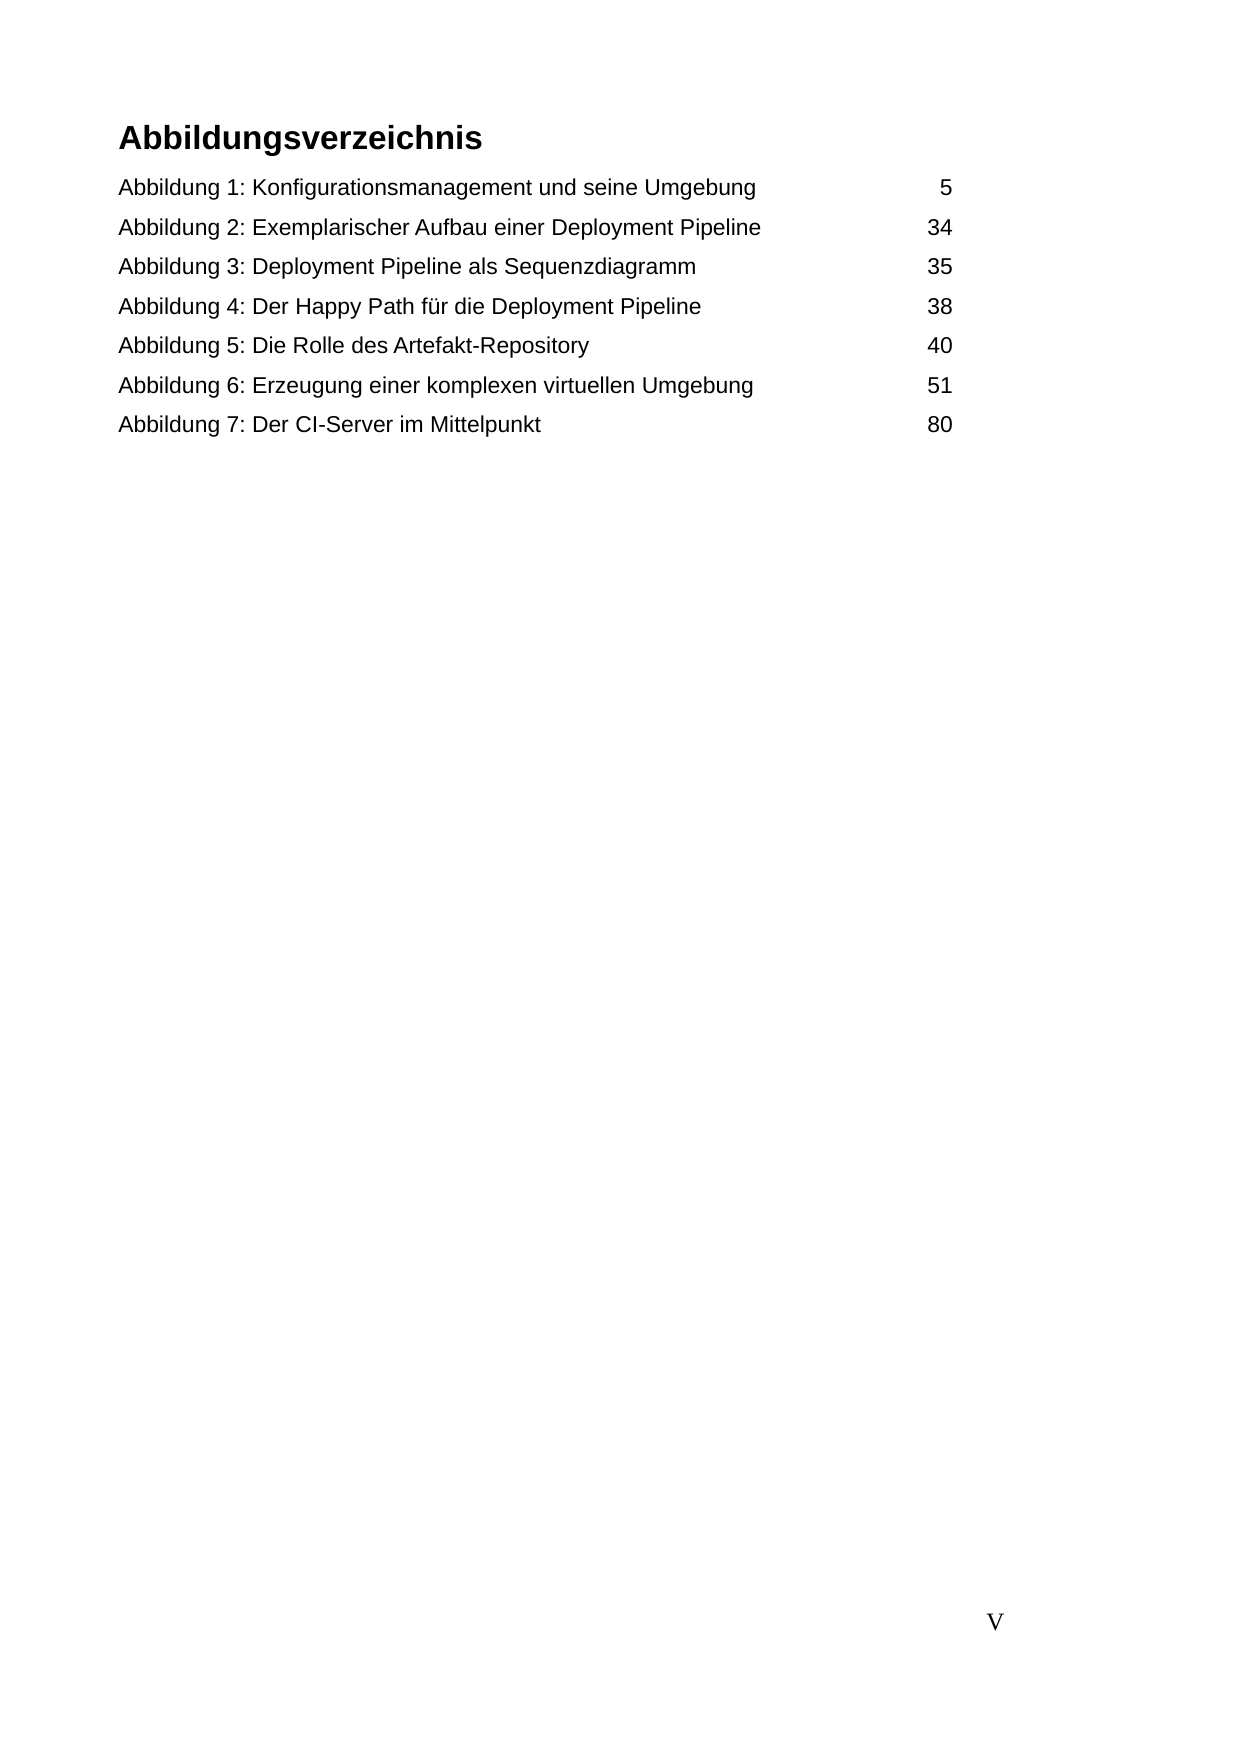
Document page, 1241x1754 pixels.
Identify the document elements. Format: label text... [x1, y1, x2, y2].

text Abbildung 1: Konfigurationsmanagement und seine Umgebung 5 Abbildung 2: Exemplarischer Aufbau einer Deployment Pipeline 34 Abbildung 3: Deployment Pipeline als Sequenzdiagramm 35 Abbildung 4: Der Happy Path für die Deployment Pipeline 38 Abbildung 5: Die Rolle des Artefakt-Repository 40 Abbildung 6: Erzeugung einer komplexen virtuellen Umgebung 51 Abbildung 7: Der CI-Server im Mittelpunkt 80 [118, 174, 1004, 437]
text Abbildungsverzeichnis [118, 118, 1004, 157]
